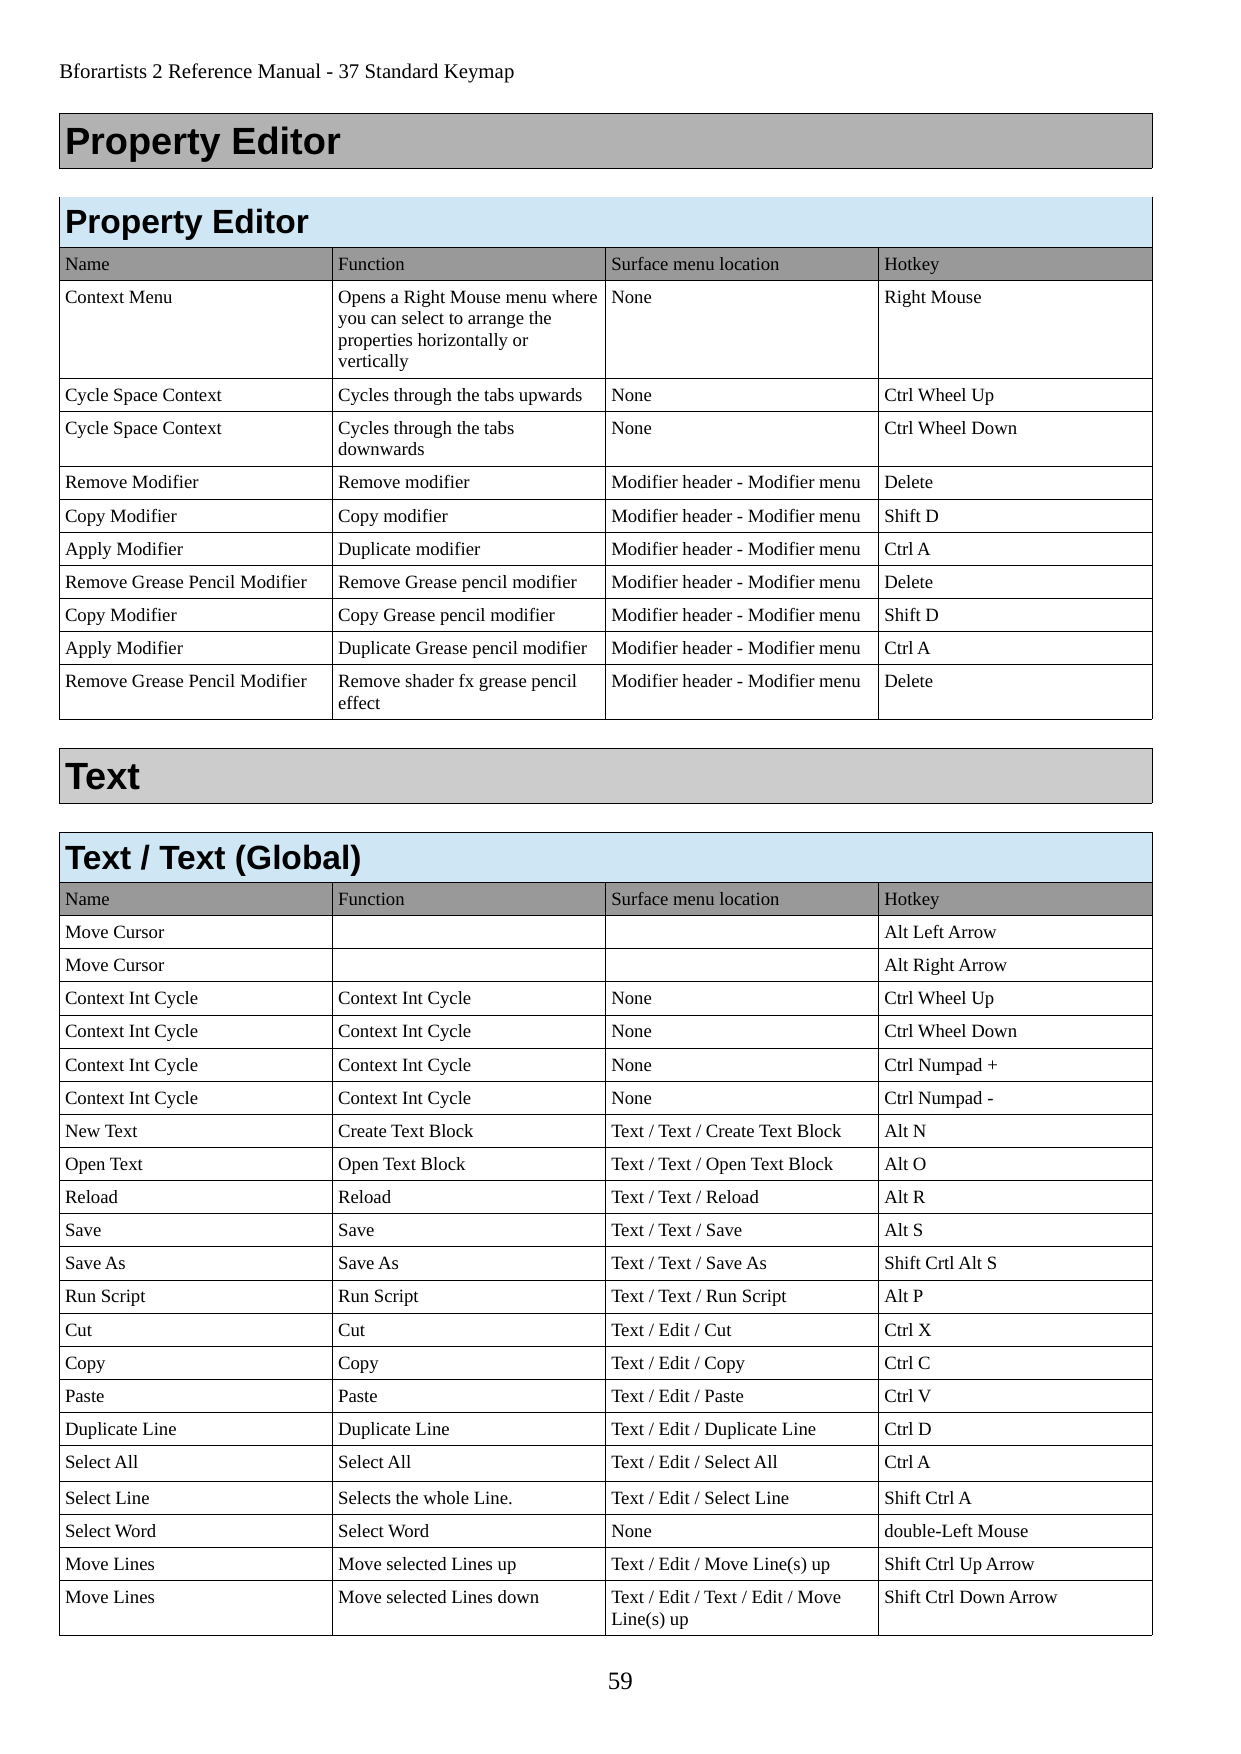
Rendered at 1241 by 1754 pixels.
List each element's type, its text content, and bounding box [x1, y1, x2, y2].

table_cell Context Int Cycle [333, 1082, 605, 1114]
table_cell Ctrl D [879, 1413, 1152, 1445]
table_cell Ctrl V [879, 1380, 1152, 1412]
table_cell Ctrl C [879, 1347, 1152, 1379]
table_cell Ctrl A [879, 632, 1152, 664]
table_cell [333, 949, 605, 981]
table_cell Delete [879, 566, 1152, 598]
table_cell Modifier header - Modifier menu [606, 533, 878, 565]
table_cell Text / Text / Reload [606, 1181, 878, 1213]
table_cell Move selected Lines down [333, 1581, 605, 1635]
table_cell Remove shader fx grease pencil effect [333, 665, 605, 719]
table_cell Remove Grease Pencil Modifier [60, 566, 332, 598]
table_cell Select Word [333, 1515, 605, 1547]
table_cell Reload [60, 1181, 332, 1213]
table_cell None [606, 412, 878, 466]
table_cell Select Word [60, 1515, 332, 1547]
table_cell Open Text Block [333, 1148, 605, 1180]
table_cell None [606, 1049, 878, 1081]
table_cell Apply Modifier [60, 632, 332, 664]
table_cell Copy Modifier [60, 599, 332, 631]
table_cell Shift D [879, 599, 1152, 631]
table_cell Run Script [333, 1281, 605, 1313]
table_cell Move Lines [60, 1581, 332, 1635]
table_cell Move selected Lines up [333, 1548, 605, 1580]
table_cell Surface menu location [606, 248, 878, 280]
table_cell Selects the whole Line. [333, 1482, 605, 1514]
table_cell Text / Edit / Select Line [606, 1482, 878, 1514]
table_cell Delete [879, 665, 1152, 719]
table_cell Text / Edit / Copy [606, 1347, 878, 1379]
table_cell Context Int Cycle [60, 1082, 332, 1114]
table_cell Context Menu [60, 281, 332, 378]
table_cell New Text [60, 1115, 332, 1147]
table_cell Context Int Cycle [60, 1049, 332, 1081]
table_cell Modifier header - Modifier menu [606, 566, 878, 598]
table_cell Modifier header - Modifier menu [606, 467, 878, 499]
table_cell Text / Edit / Paste [606, 1380, 878, 1412]
table_cell Ctrl A [879, 1446, 1152, 1481]
table_cell Create Text Block [333, 1115, 605, 1147]
table_cell Modifier header - Modifier menu [606, 599, 878, 631]
table_cell Hotkey [879, 248, 1152, 280]
table_cell Ctrl Wheel Up [879, 982, 1152, 1014]
table_cell Context Int Cycle [333, 1049, 605, 1081]
table_cell Apply Modifier [60, 533, 332, 565]
table_cell Alt P [879, 1281, 1152, 1313]
table_cell Reload [333, 1181, 605, 1213]
table_cell Open Text [60, 1148, 332, 1180]
table_cell Text / Edit / Move Line(s) up [606, 1548, 878, 1580]
table_cell Context Int Cycle [60, 1016, 332, 1048]
table_cell Copy Grease pencil modifier [333, 599, 605, 631]
table_cell None [606, 281, 878, 378]
table_cell Duplicate Line [333, 1413, 605, 1445]
table_cell Text / Text / Open Text Block [606, 1148, 878, 1180]
table_cell Save As [333, 1247, 605, 1279]
table_cell Text / Text / Save [606, 1214, 878, 1246]
table_cell Cut [333, 1314, 605, 1346]
table_cell Function [333, 248, 605, 280]
table_cell Shift D [879, 500, 1152, 532]
table_cell Shift Ctrl Up Arrow [879, 1548, 1152, 1580]
table_cell Hotkey [879, 883, 1152, 915]
table_cell Paste [333, 1380, 605, 1412]
table_cell [606, 916, 878, 948]
table_cell Shift Ctrl A [879, 1482, 1152, 1514]
table_cell Delete [879, 467, 1152, 499]
table_cell Name [60, 883, 332, 915]
table_cell Name [60, 248, 332, 280]
table_cell Text / Edit / Duplicate Line [606, 1413, 878, 1445]
table_cell [606, 949, 878, 981]
table_cell Opens a Right Mouse menu where you can select to arrange the properties horizontally or vertically [333, 281, 605, 378]
table_cell Context Int Cycle [333, 982, 605, 1014]
table_cell Shift Ctrl Down Arrow [879, 1581, 1152, 1635]
table_cell None [606, 982, 878, 1014]
table_cell Text / Edit / Select All [606, 1446, 878, 1481]
table_cell Remove modifier [333, 467, 605, 499]
table_cell Context Int Cycle [333, 1016, 605, 1048]
table_cell Ctrl Wheel Up [879, 379, 1152, 411]
table_cell Ctrl A [879, 533, 1152, 565]
table_cell Select All [333, 1446, 605, 1481]
table_cell Copy modifier [333, 500, 605, 532]
table_cell Save [60, 1214, 332, 1246]
table_cell Select All [60, 1446, 332, 1481]
table_cell Alt Left Arrow [879, 916, 1152, 948]
table_cell Modifier header - Modifier menu [606, 500, 878, 532]
table_header Property Editor [60, 197, 1152, 247]
table_cell Right Mouse [879, 281, 1152, 378]
table_cell Duplicate Line [60, 1413, 332, 1445]
table_cell Text / Text / Create Text Block [606, 1115, 878, 1147]
table_cell Ctrl Numpad - [879, 1082, 1152, 1114]
table_cell Ctrl Numpad + [879, 1049, 1152, 1081]
table_cell Text / Edit / Text / Edit / Move Line(s) up [606, 1581, 878, 1635]
table_cell Move Lines [60, 1548, 332, 1580]
table_cell Copy [60, 1347, 332, 1379]
table_cell Alt O [879, 1148, 1152, 1180]
table_cell None [606, 1082, 878, 1114]
table_cell Ctrl X [879, 1314, 1152, 1346]
table_cell Cycle Space Context [60, 379, 332, 411]
table_cell [333, 916, 605, 948]
table_cell double-Left Mouse [879, 1515, 1152, 1547]
table_cell Alt R [879, 1181, 1152, 1213]
table_cell Move Cursor [60, 916, 332, 948]
table_cell Text / Edit / Cut [606, 1314, 878, 1346]
table_cell None [606, 1515, 878, 1547]
table_cell Shift Crtl Alt S [879, 1247, 1152, 1279]
table_cell Modifier header - Modifier menu [606, 632, 878, 664]
table_cell Alt S [879, 1214, 1152, 1246]
table_cell Remove Grease pencil modifier [333, 566, 605, 598]
table_cell Text / Text / Save As [606, 1247, 878, 1279]
table_cell Save [333, 1214, 605, 1246]
table_cell Surface menu location [606, 883, 878, 915]
table_cell Duplicate modifier [333, 533, 605, 565]
table_cell Paste [60, 1380, 332, 1412]
table_header Property Editor [60, 114, 1152, 168]
table_cell Context Int Cycle [60, 982, 332, 1014]
table_cell Run Script [60, 1281, 332, 1313]
table_cell Ctrl Wheel Down [879, 412, 1152, 466]
table_cell Duplicate Grease pencil modifier [333, 632, 605, 664]
table_cell Modifier header - Modifier menu [606, 665, 878, 719]
table_header Text [60, 749, 1152, 803]
table_cell None [606, 379, 878, 411]
table_cell Remove Grease Pencil Modifier [60, 665, 332, 719]
table_cell Ctrl Wheel Down [879, 1016, 1152, 1048]
table_cell Remove Modifier [60, 467, 332, 499]
table_cell Move Cursor [60, 949, 332, 981]
table_cell Function [333, 883, 605, 915]
table_cell Save As [60, 1247, 332, 1279]
table_cell Alt N [879, 1115, 1152, 1147]
table_cell Cycle Space Context [60, 412, 332, 466]
table_cell Cycles through the tabs upwards [333, 379, 605, 411]
table_header Text / Text (Global) [60, 833, 1152, 882]
table_cell Cut [60, 1314, 332, 1346]
table_cell Alt Right Arrow [879, 949, 1152, 981]
table_cell Copy Modifier [60, 500, 332, 532]
table_cell Cycles through the tabs downwards [333, 412, 605, 466]
table_cell Copy [333, 1347, 605, 1379]
table_cell None [606, 1016, 878, 1048]
table_cell Text / Text / Run Script [606, 1281, 878, 1313]
table_cell Select Line [60, 1482, 332, 1514]
